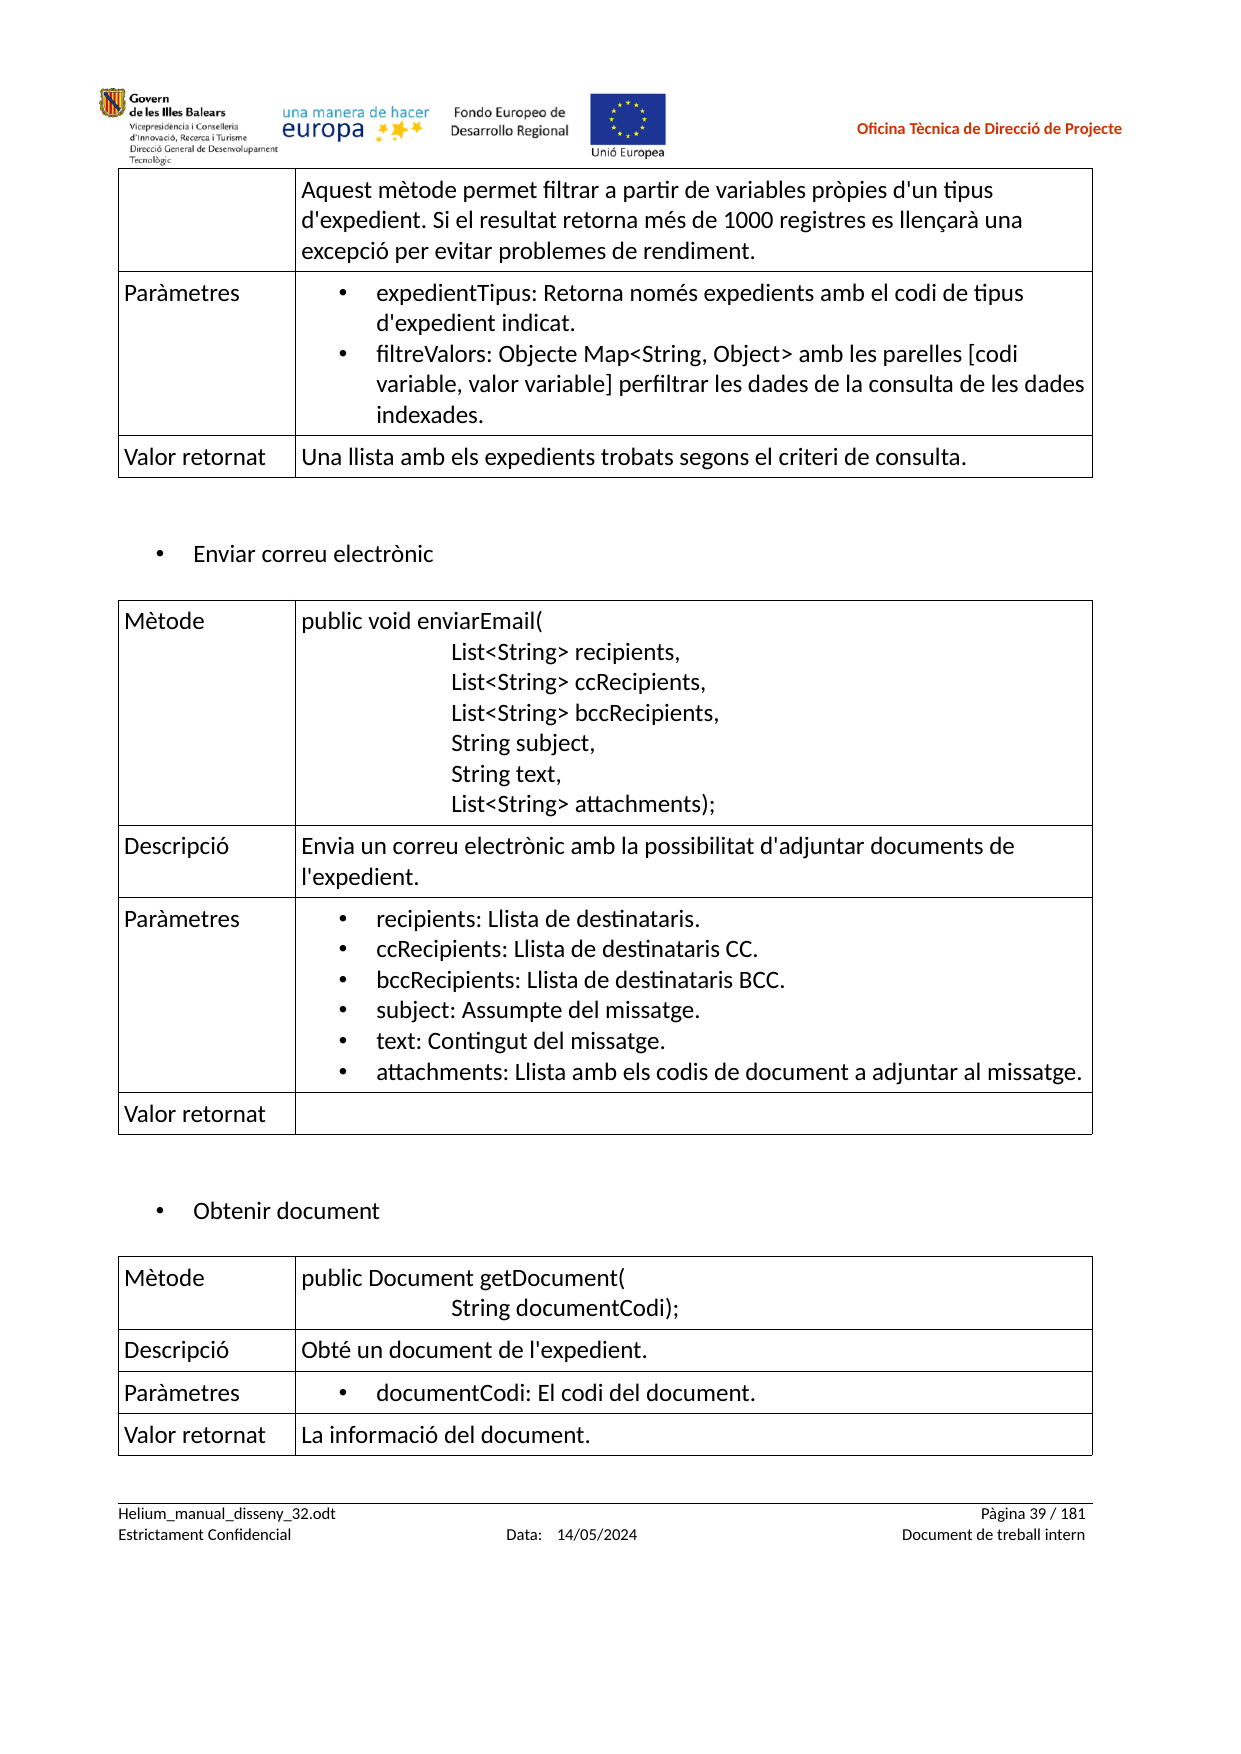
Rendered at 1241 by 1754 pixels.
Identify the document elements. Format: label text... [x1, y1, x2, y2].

table_cell Descripció [119, 826, 295, 897]
table_cell Paràmetres [119, 272, 295, 435]
table_cell Valor retornat [119, 1414, 295, 1455]
table_cell Valor retornat [119, 1093, 295, 1134]
table_cell [296, 1093, 1092, 1134]
table_cell La informació del document. [296, 1414, 1092, 1455]
table_header Mètode [119, 1257, 295, 1329]
table_cell recipients: Llista de destinataris. ccRecipients: Llista de destinataris CC. bccRecipients: Llista de destinataris BCC. subject: Assumpte del missatge. text: Contingut del missatge. attachments: Llista amb els codis de document a adjuntar al missatge. [296, 898, 1092, 1092]
table_cell [119, 169, 295, 271]
table_cell Paràmetres [119, 1372, 295, 1413]
table_header public void enviarEmail( List<String> recipients, List<String> ccRecipients, List<String> bccRecipients, String subject, String text, List<String> attachments); [296, 601, 1092, 825]
table_cell Valor retornat [119, 436, 295, 477]
table_header Mètode [119, 601, 295, 825]
table_cell documentCodi: El codi del document. [296, 1372, 1092, 1413]
table_cell expedientTipus: Retorna només expedients amb el codi de tipus d'expedient indicat. filtreValors: Objecte Map<String, Object> amb les parelles [codi variable, valor variable] perfiltrar les dades de la consulta de les dades indexades. [296, 272, 1092, 435]
table_cell Envia un correu electrònic amb la possibilitat d'adjuntar documents de l'expedient. [296, 826, 1092, 897]
table_cell Una llista amb els expedients trobats segons el criteri de consulta. [296, 436, 1092, 477]
table_header public Document getDocument( String documentCodi); [296, 1257, 1092, 1329]
table_cell Paràmetres [119, 898, 295, 1092]
list Enviar correu electrònic [156, 538, 1122, 569]
table_cell Aquest mètode permet filtrar a partir de variables pròpies d'un tipus d'expedient. Si el resultat retorna més de 1000 registres es llençarà una excepció per evitar problemes de rendiment. [296, 169, 1092, 271]
picture [99, 87, 668, 166]
table_cell Obté un document de l'expedient. [296, 1330, 1092, 1371]
table_cell Descripció [119, 1330, 295, 1371]
list Obtenir document [156, 1195, 1122, 1226]
